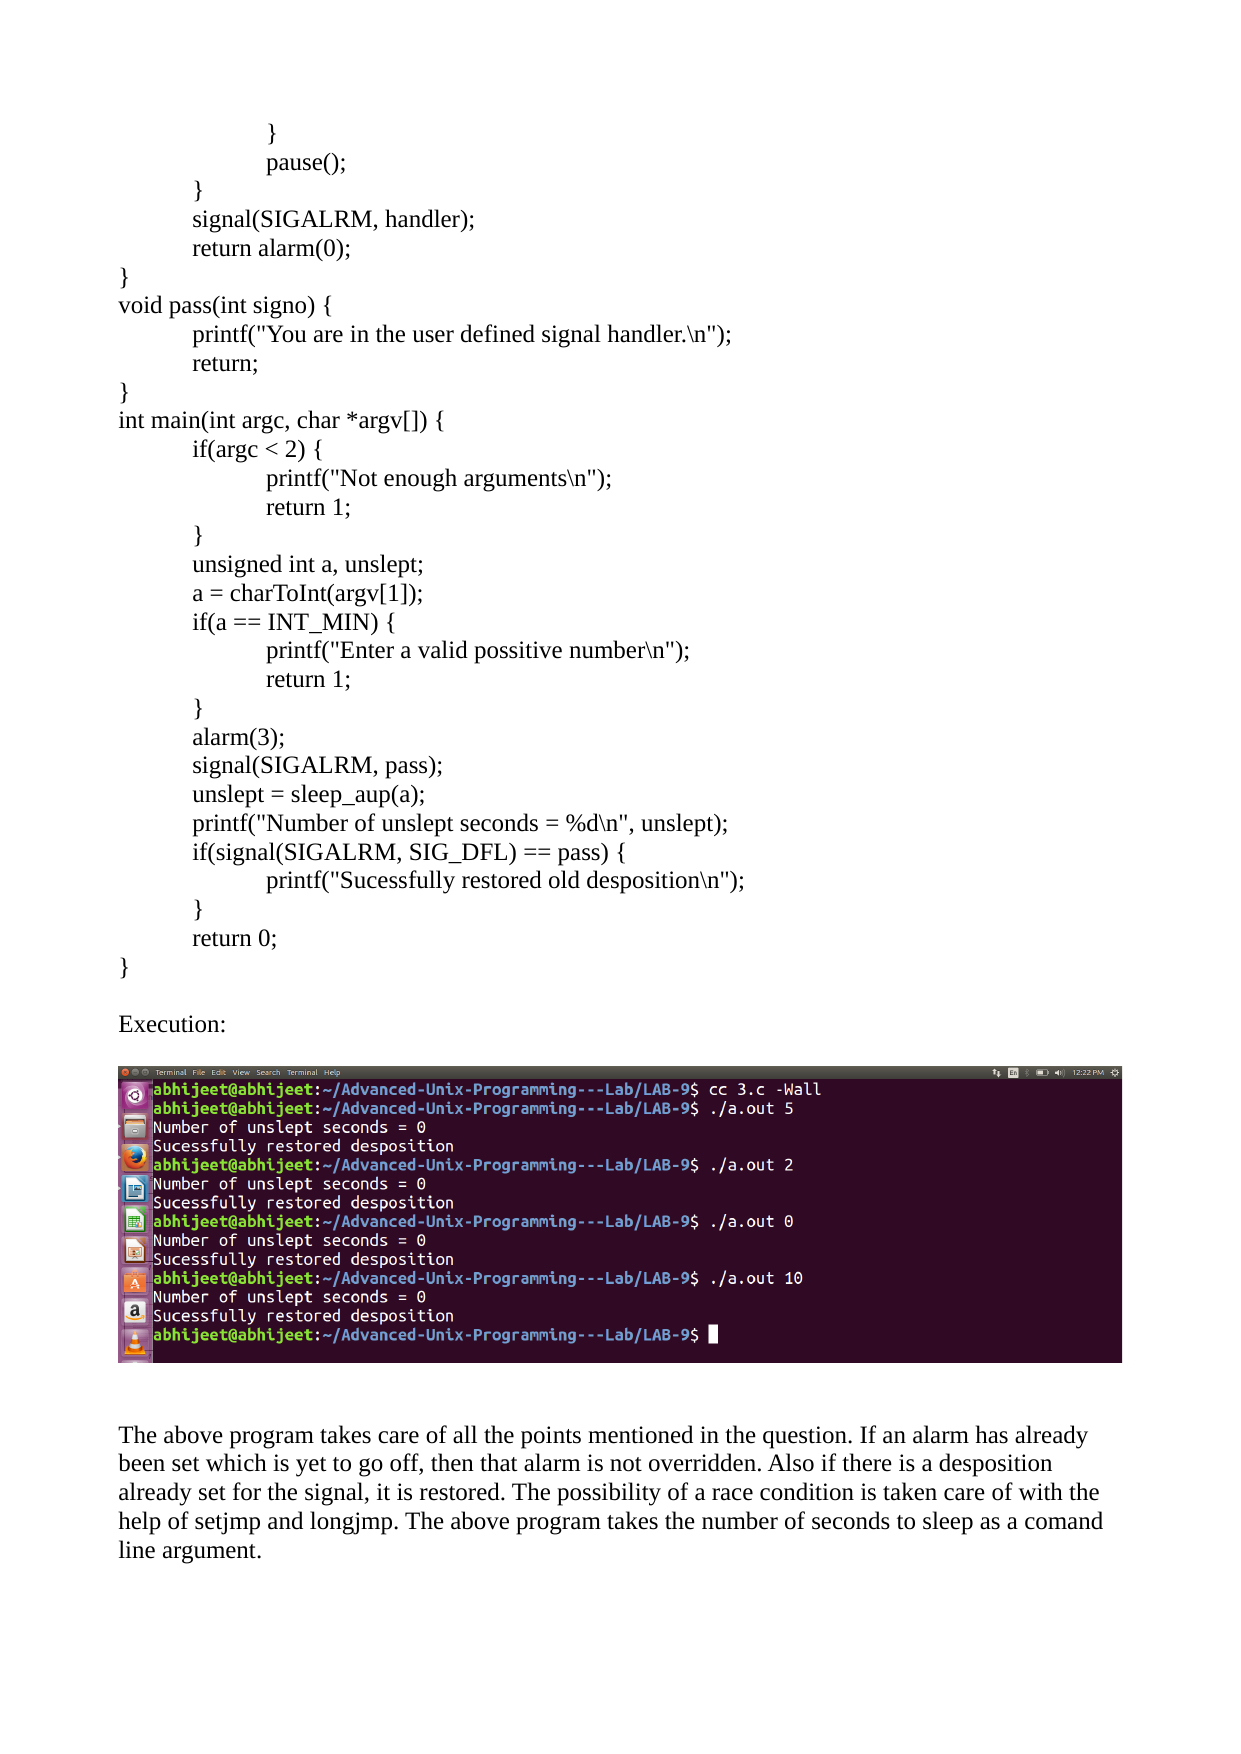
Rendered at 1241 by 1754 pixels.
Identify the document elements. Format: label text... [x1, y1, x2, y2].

text signal(SIGALRM, handler); [118, 204, 1122, 233]
text void pass(int signo) { [118, 291, 1122, 319]
text return alarm(0); [118, 233, 1122, 262]
text if(argc < 2) { [118, 434, 1122, 463]
text } [118, 176, 1122, 204]
text return 1; [118, 492, 1122, 521]
text printf("You are in the user defined signal handler.\n"); [118, 319, 1122, 348]
text int main(int argc, char *argv[]) { [118, 406, 1122, 434]
text pause(); [118, 147, 1122, 176]
text The above program takes care of all the points mentioned in the question. If an alarm has already been set which is yet to go off, then that alarm is not overridden. Also if there is a desposition already set for the signal, it is restored. The possibility of a race condition is taken care of with the help of setjmp and longjmp. The above program takes the number of seconds to sleep as a comand line argument. [118, 1420, 1122, 1563]
text a = charToInt(argv[1]); [118, 578, 1122, 607]
text signal(SIGALRM, pass); [118, 751, 1122, 779]
text if(a == INT_MIN) { [118, 607, 1122, 636]
text return 0; [118, 923, 1122, 952]
text Execution: [118, 1009, 1122, 1038]
text } [118, 894, 1122, 923]
text unslept = sleep_aup(a); [118, 779, 1122, 808]
text printf("Sucessfully restored old desposition\n"); [118, 866, 1122, 894]
text } [118, 377, 1122, 406]
text } [118, 693, 1122, 722]
text if(signal(SIGALRM, SIG_DFL) == pass) { [118, 837, 1122, 866]
text return 1; [118, 664, 1122, 693]
text printf("Number of unslept seconds = %d\n", unslept); [118, 808, 1122, 837]
text } [118, 521, 1122, 549]
text printf("Enter a valid possitive number\n"); [118, 636, 1122, 664]
text return; [118, 348, 1122, 377]
text alarm(3); [118, 722, 1122, 751]
text } [118, 118, 1122, 147]
text unsigned int a, unslept; [118, 549, 1122, 578]
text printf("Not enough arguments\n"); [118, 463, 1122, 492]
text } [118, 262, 1122, 291]
text } [118, 952, 1122, 981]
